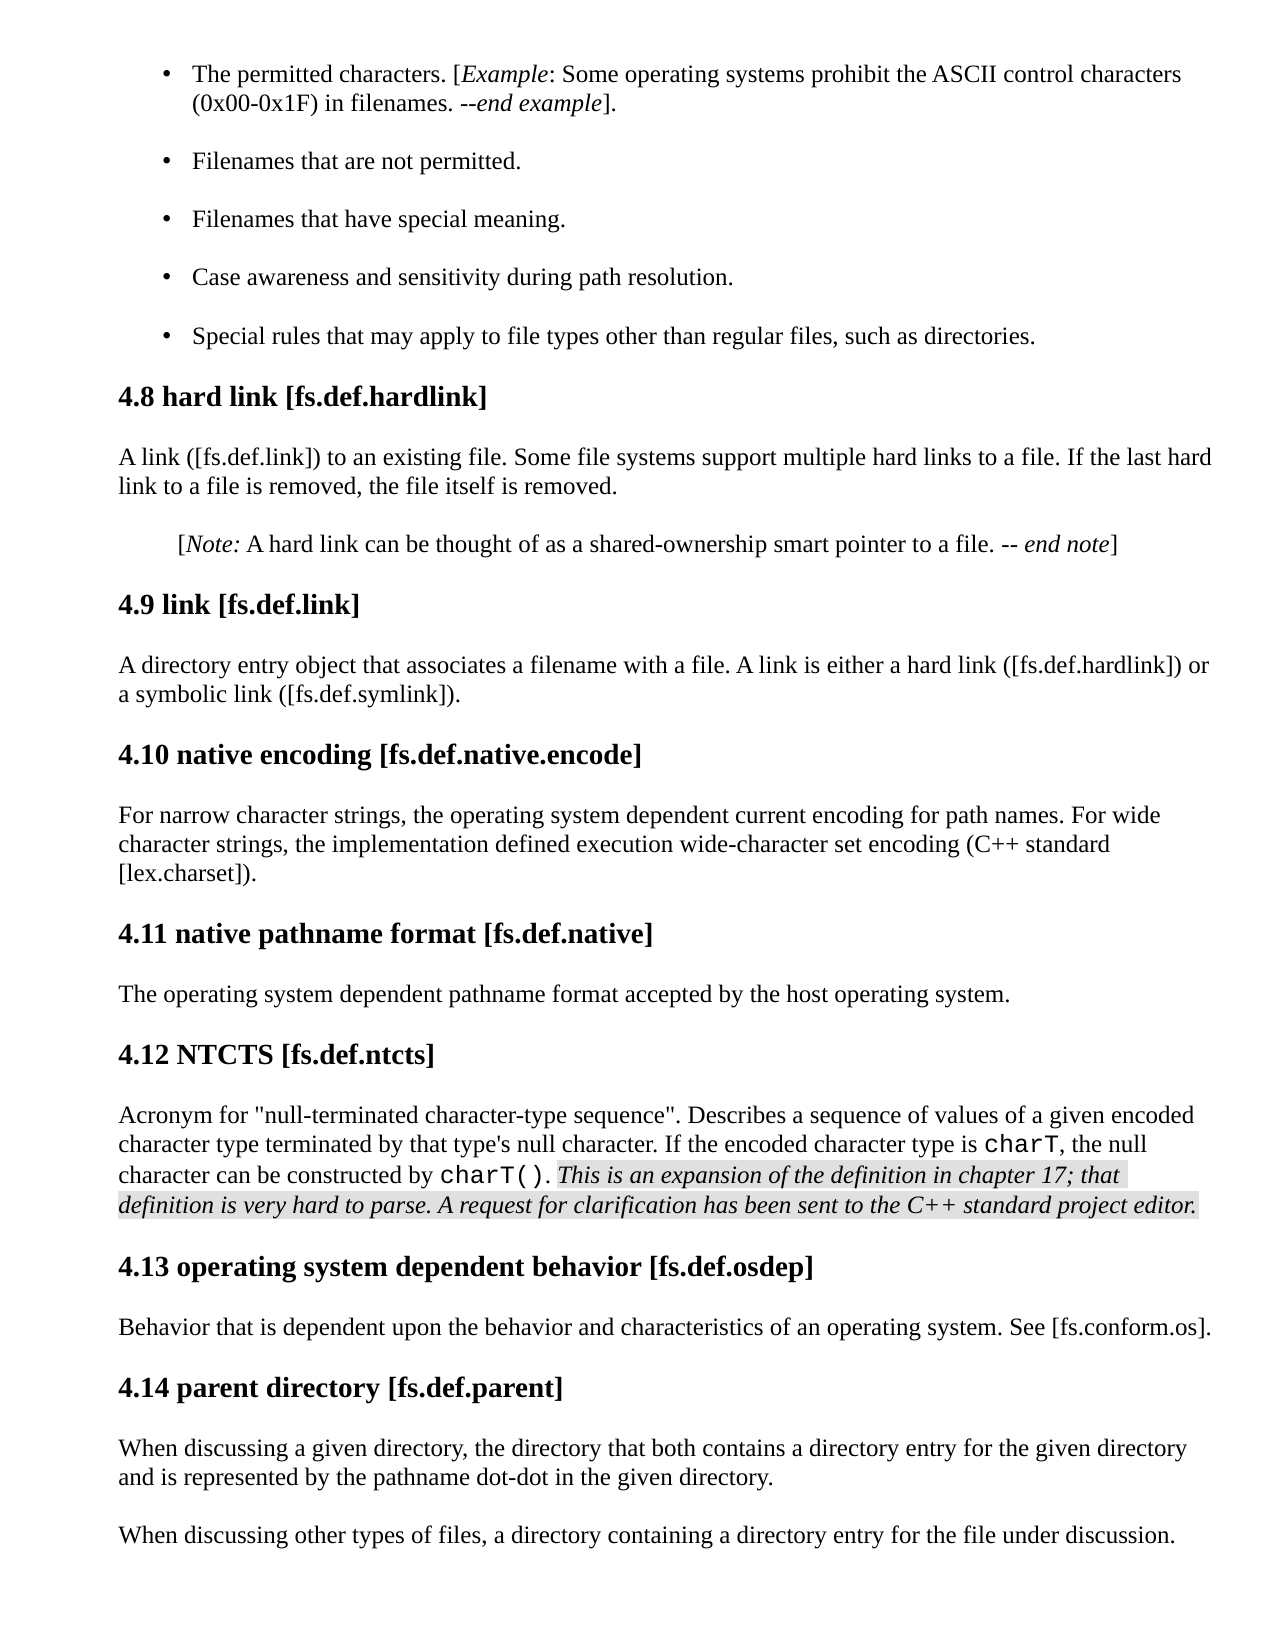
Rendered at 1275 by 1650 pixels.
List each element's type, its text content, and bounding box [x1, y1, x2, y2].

subtitle 4.12 NTCTS [fs.def.ntcts] [118, 1037, 1216, 1071]
subtitle 4.13 operating system dependent behavior [fs.def.osdep] [118, 1249, 1216, 1282]
subtitle 4.11 native pathname format [fs.def.native] [118, 916, 1216, 949]
subtitle 4.9 link [fs.def.link] [118, 587, 1216, 621]
subtitle 4.14 parent directory [fs.def.parent] [118, 1370, 1216, 1404]
subtitle 4.10 native encoding [fs.def.native.encode] [118, 737, 1216, 771]
list Case awareness and sensitivity during path resolution. [162, 262, 1216, 291]
text The operating system dependent pathname format accepted by the host operating system. [118, 979, 1216, 1008]
text [Note: A hard link can be thought of as a shared-ownership smart pointer to a file. -- end note] [177, 529, 1157, 558]
text For narrow character strings, the operating system dependent current encoding for path names. For wide character strings, the implementation defined execution wide-character set encoding (C++ standard [lex.charset]). [118, 800, 1216, 886]
text When discussing a given directory, the directory that both contains a directory entry for the given directory and is represented by the pathname dot-dot in the given directory. [118, 1433, 1216, 1491]
subtitle 4.8 hard link [fs.def.hardlink] [118, 379, 1216, 412]
text Acronym for "null-terminated character-type sequence". Describes a sequence of values of a given encoded character type terminated by that type's null character. If the encoded character type is charT, the null character can be constructed by charT(). This is an expansion of the definition in chapter 17; that definition is very hard to parse. A request for clarification has been sent to the C++ standard project editor. [118, 1100, 1216, 1219]
list Filenames that are not permitted. [162, 146, 1216, 175]
text When discussing other types of files, a directory containing a directory entry for the file under discussion. [118, 1520, 1216, 1549]
text A directory entry object that associates a filename with a file. A link is either a hard link ([fs.def.hardlink]) or a symbolic link ([fs.def.symlink]). [118, 650, 1216, 708]
text Behavior that is dependent upon the behavior and characteristics of an operating system. See [fs.conform.os]. [118, 1312, 1216, 1341]
list Filenames that have special meaning. [162, 204, 1216, 233]
list Special rules that may apply to file types other than regular files, such as directories. [162, 321, 1216, 349]
list The permitted characters. [Example: Some operating systems prohibit the ASCII control characters (0x00-0x1F) in filenames. --end example]. [162, 59, 1216, 117]
text A link ([fs.def.link]) to an existing file. Some file systems support multiple hard links to a file. If the last hard link to a file is removed, the file itself is removed. [118, 442, 1216, 499]
